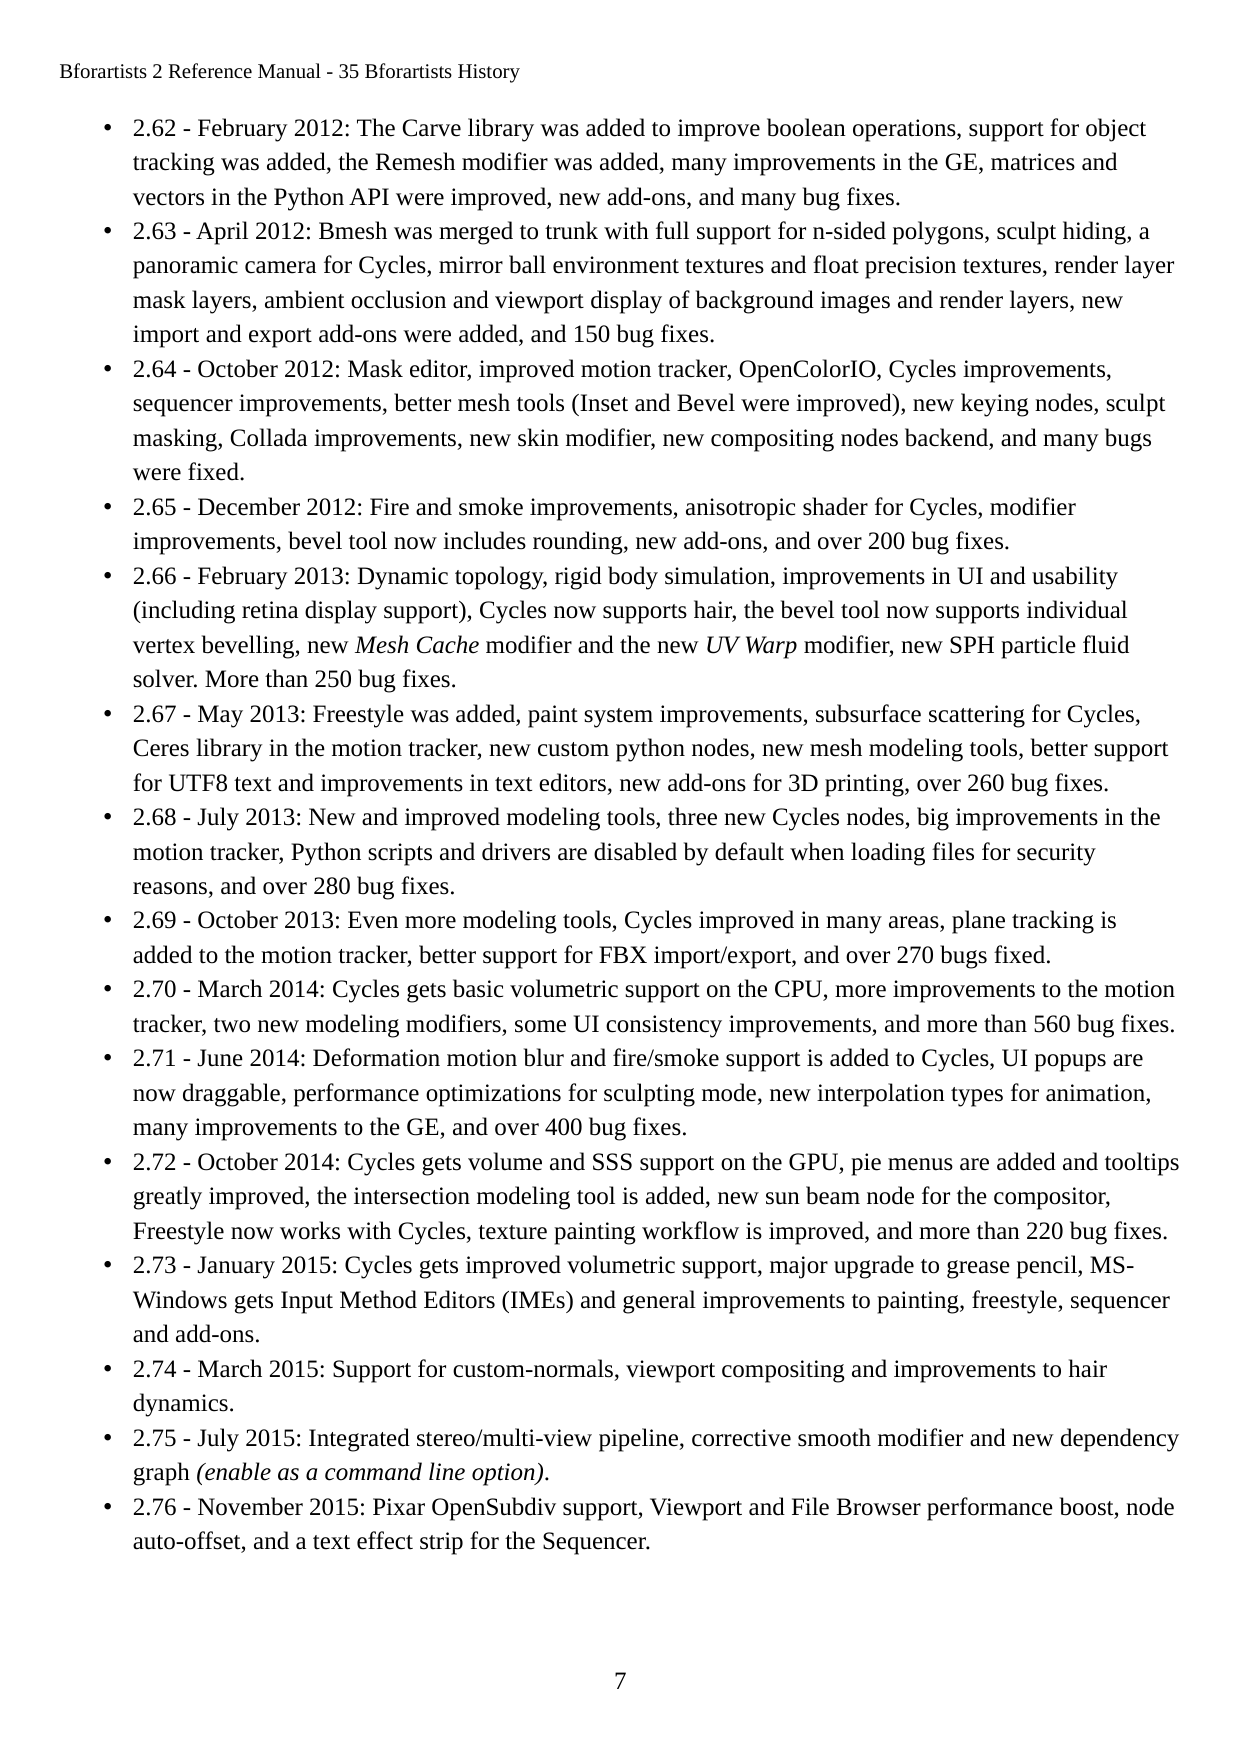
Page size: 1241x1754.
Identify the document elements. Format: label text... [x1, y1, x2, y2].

list 2.76 - November 2015: Pixar OpenSubdiv support, Viewport and File Browser performance boost, node auto-offset, and a text effect strip for the Sequencer. [103, 1492, 1181, 1555]
list 2.71 - June 2014: Deformation motion blur and fire/smoke support is added to Cycles, UI popups are now draggable, performance optimizations for sculpting mode, new interpolation types for animation, many improvements to the GE, and over 400 bug fixes. [103, 1043, 1181, 1141]
list 2.73 - January 2015: Cycles gets improved volumetric support, major upgrade to grease pencil, MS-Windows gets Input Method Editors (IMEs) and general improvements to painting, freestyle, sequencer and add-ons. [103, 1250, 1181, 1348]
list 2.66 - February 2013: Dynamic topology, rigid body simulation, improvements in UI and usability (including retina display support), Cycles now supports hair, the bevel tool now supports individual vertex bevelling, new Mesh Cache modifier and the new UV Warp modifier, new SPH particle fluid solver. More than 250 bug fixes. [103, 561, 1181, 693]
list 2.62 - February 2012: The Carve library was added to improve boolean operations, support for object tracking was added, the Remesh modifier was added, many improvements in the GE, matrices and vectors in the Python API were improved, new add-ons, and many bug fixes. [103, 113, 1181, 210]
list 2.75 - July 2015: Integrated stereo/multi-view pipeline, corrective smooth modifier and new dependency graph (enable as a command line option). [103, 1423, 1181, 1486]
list 2.70 - March 2014: Cycles gets basic volumetric support on the CPU, more improvements to the motion tracker, two new modeling modifiers, some UI consistency improvements, and more than 560 bug fixes. [103, 974, 1181, 1038]
list 2.74 - March 2015: Support for custom-normals, viewport compositing and improvements to hair dynamics. [103, 1354, 1181, 1417]
list 2.65 - December 2012: Fire and smoke improvements, anisotropic shader for Cycles, modifier improvements, bevel tool now includes rounding, new add-ons, and over 200 bug fixes. [103, 492, 1181, 555]
list 2.69 - October 2013: Even more modeling tools, Cycles improved in many areas, plane tracking is added to the motion tracker, better support for FBX import/export, and over 270 bugs fixed. [103, 906, 1181, 969]
list 2.67 - May 2013: Freestyle was added, paint system improvements, subsurface scattering for Cycles, Ceres library in the motion tracker, new custom python nodes, new mesh modeling tools, better support for UTF8 text and improvements in text editors, new add-ons for 3D printing, over 260 bug fixes. [103, 699, 1181, 796]
list 2.63 - April 2012: Bmesh was merged to trunk with full support for n-sided polygons, sculpt hiding, a panoramic camera for Cycles, mirror ball environment textures and float precision textures, render layer mask layers, ambient occlusion and viewport display of background images and render layers, new import and export add-ons were added, and 150 bug fixes. [103, 216, 1181, 348]
list 2.72 - October 2014: Cycles gets volume and SSS support on the GPU, pie menus are added and tooltips greatly improved, the intersection modeling tool is added, new sun beam node for the compositor, Freestyle now works with Cycles, texture painting workflow is improved, and more than 220 bug fixes. [103, 1147, 1181, 1245]
list 2.64 - October 2012: Mask editor, improved motion tracker, OpenColorIO, Cycles improvements, sequencer improvements, better mesh tools (Inset and Bevel were improved), new keying nodes, sculpt masking, Collada improvements, new skin modifier, new compositing nodes backend, and many bugs were fixed. [103, 354, 1181, 486]
list 2.68 - July 2013: New and improved modeling tools, three new Cycles nodes, big improvements in the motion tracker, Python scripts and drivers are disabled by default when loading files for security reasons, and over 280 bug fixes. [103, 802, 1181, 900]
